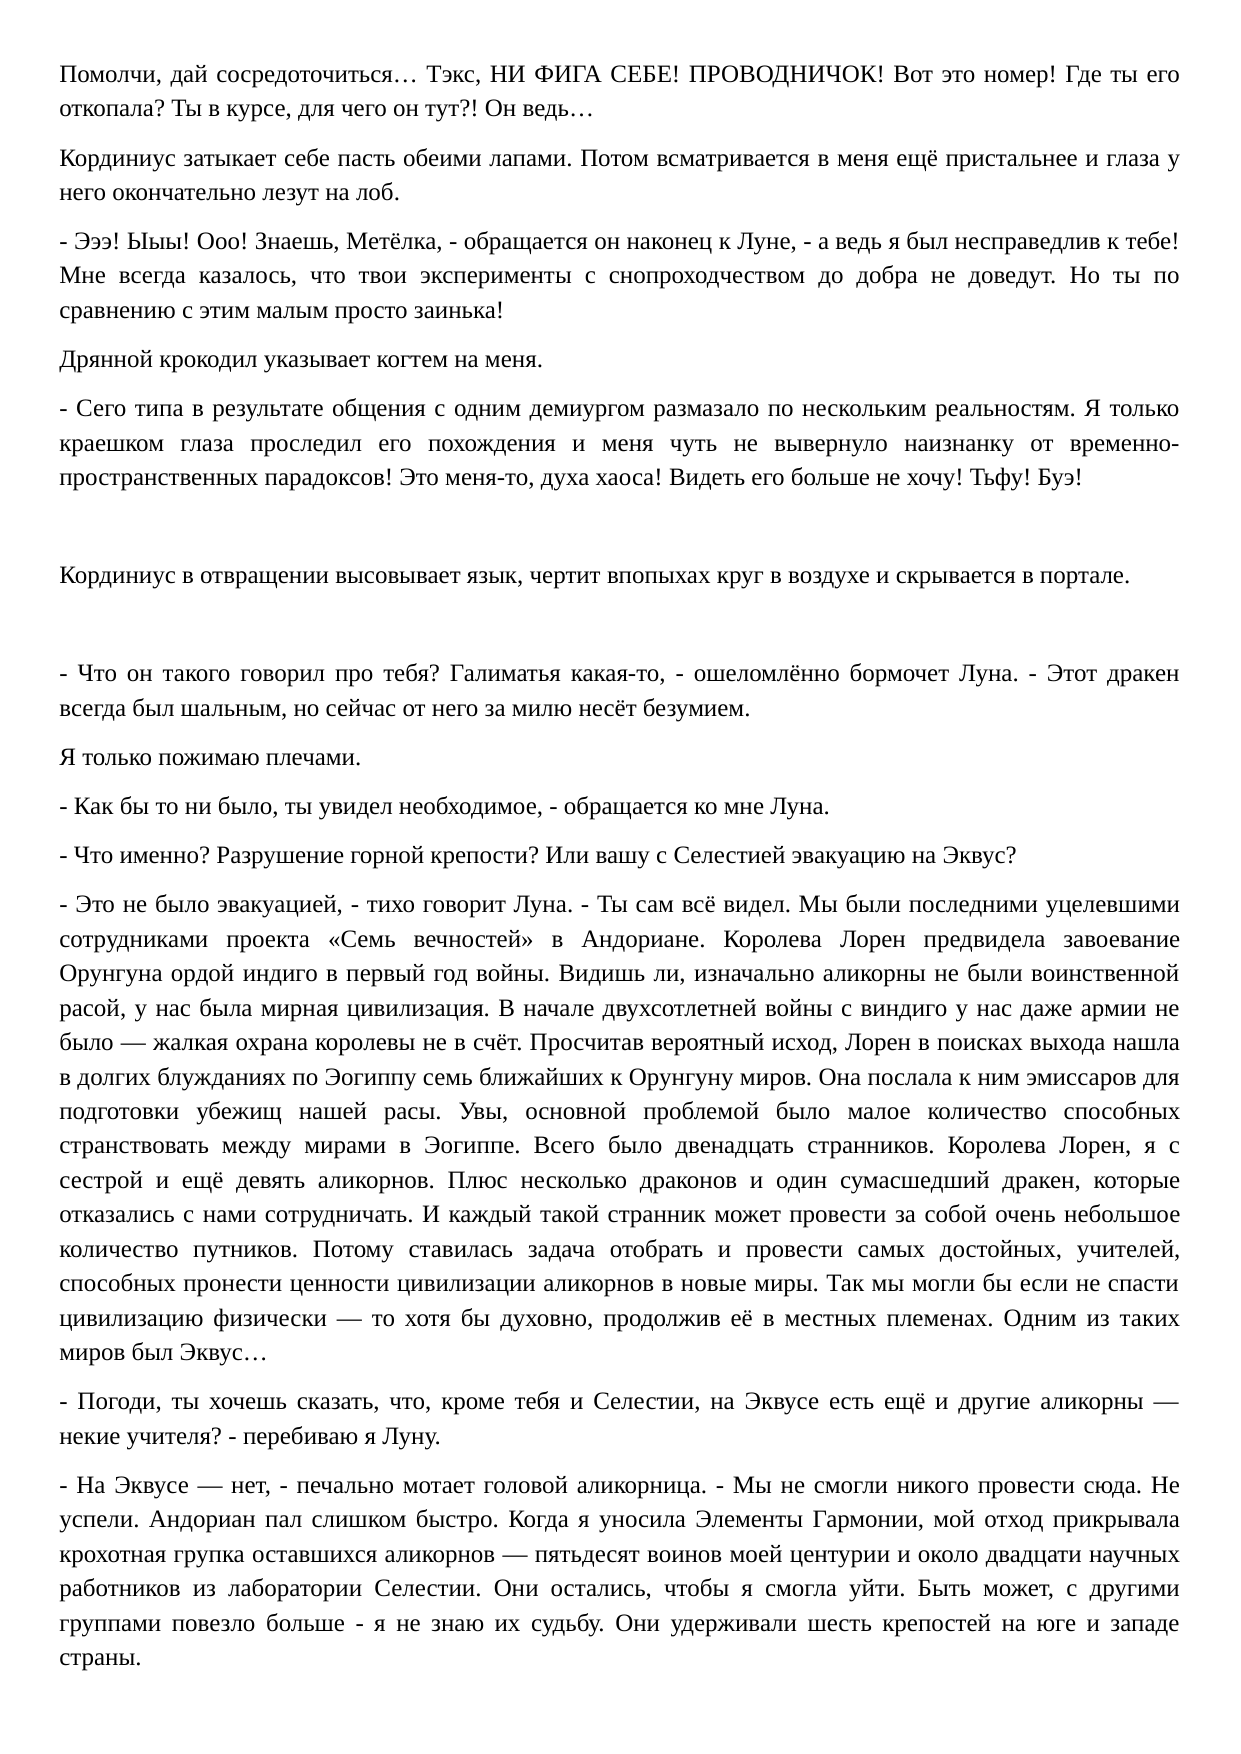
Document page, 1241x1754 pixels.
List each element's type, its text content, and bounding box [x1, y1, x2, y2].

text Кординиус в отвращении высовывает язык, чертит впопыхах круг в воздухе и скрывается в портале. [59, 560, 1181, 589]
text - Погоди, ты хочешь сказать, что, кроме тебя и Селестии, на Эквусе есть ещё и другие аликорны — некие учителя? - перебиваю я Луну. [59, 1386, 1181, 1450]
text Дрянной крокодил указывает когтем на меня. [59, 344, 1181, 373]
text - Что именно? Разрушение горной крепости? Или вашу с Селестией эвакуацию на Эквус? [59, 840, 1181, 869]
text - Сего типа в результате общения с одним демиургом размазало по нескольким реальностям. Я только краешком глаза проследил его похождения и меня чуть не вывернуло наизнанку от временно-пространственных парадоксов! Это меня-то, духа хаоса! Видеть его больше не хочу! Тьфу! Буэ! [59, 393, 1181, 491]
text - Что он такого говорил про тебя? Галиматья какая-то, - ошеломлённо бормочет Луна. - Этот дракен всегда был шальным, но сейчас от него за милю несёт безумием. [59, 658, 1181, 722]
text Кординиус затыкает себе пасть обеими лапами. Потом всматривается в меня ещё пристальнее и глаза у него окончательно лезут на лоб. [59, 143, 1181, 206]
text - Как бы то ни было, ты увидел необходимое, - обращается ко мне Луна. [59, 791, 1181, 820]
text Я только пожимаю плечами. [59, 742, 1181, 771]
text - На Эквусе — нет, - печально мотает головой аликорница. - Мы не смогли никого провести сюда. Не успели. Андориан пал слишком быстро. Когда я уносила Элементы Гармонии, мой отход прикрывала крохотная групка оставшихся аликорнов — пятьдесят воинов моей центурии и около двадцати научных работников из лаборатории Селестии. Они остались, чтобы я смогла уйти. Быть может, с другими группами повезло больше - я не знаю их судьбу. Они удерживали шесть крепостей на юге и западе страны. [59, 1470, 1181, 1671]
text Помолчи, дай сосредоточиться… Тэкс, НИ ФИГА СЕБЕ! ПРОВОДНИЧОК! Вот это номер! Где ты его откопала? Ты в курсе, для чего он тут?! Он ведь… [59, 59, 1181, 122]
text - Эээ! Ыыы! Ооо! Знаешь, Метёлка, - обращается он наконец к Луне, - а ведь я был несправедлив к тебе! Мне всегда казалось, что твои эксперименты с снопроходчеством до добра не доведут. Но ты по сравнению с этим малым просто заинька! [59, 226, 1181, 324]
text - Это не было эвакуацией, - тихо говорит Луна. - Ты сам всё видел. Мы были последними уцелевшими сотрудниками проекта «Семь вечностей» в Андориане. Королева Лорен предвидела завоевание Орунгуна ордой индиго в первый год войны. Видишь ли, изначально аликорны не были воинственной расой, у нас была мирная цивилизация. В начале двухсотлетней войны с виндиго у нас даже армии не было — жалкая охрана королевы не в счёт. Просчитав вероятный исход, Лорен в поисках выхода нашла в долгих блужданиях по Эогиппу семь ближайших к Орунгуну миров. Она послала к ним эмиссаров для подготовки убежищ нашей расы. Увы, основной проблемой было малое количество способных странствовать между мирами в Эогиппе. Всего было двенадцать странников. Королева Лорен, я с сестрой и ещё девять аликорнов. Плюс несколько драконов и один сумасшедший дракен, которые отказались с нами сотрудничать. И каждый такой странник может провести за собой очень небольшое количество путников. Потому ставилась задача отобрать и провести самых достойных, учителей, способных пронести ценности цивилизации аликорнов в новые миры. Так мы могли бы если не спасти цивилизацию физически — то хотя бы духовно, продолжив её в местных племенах. Одним из таких миров был Эквус… [59, 889, 1181, 1366]
